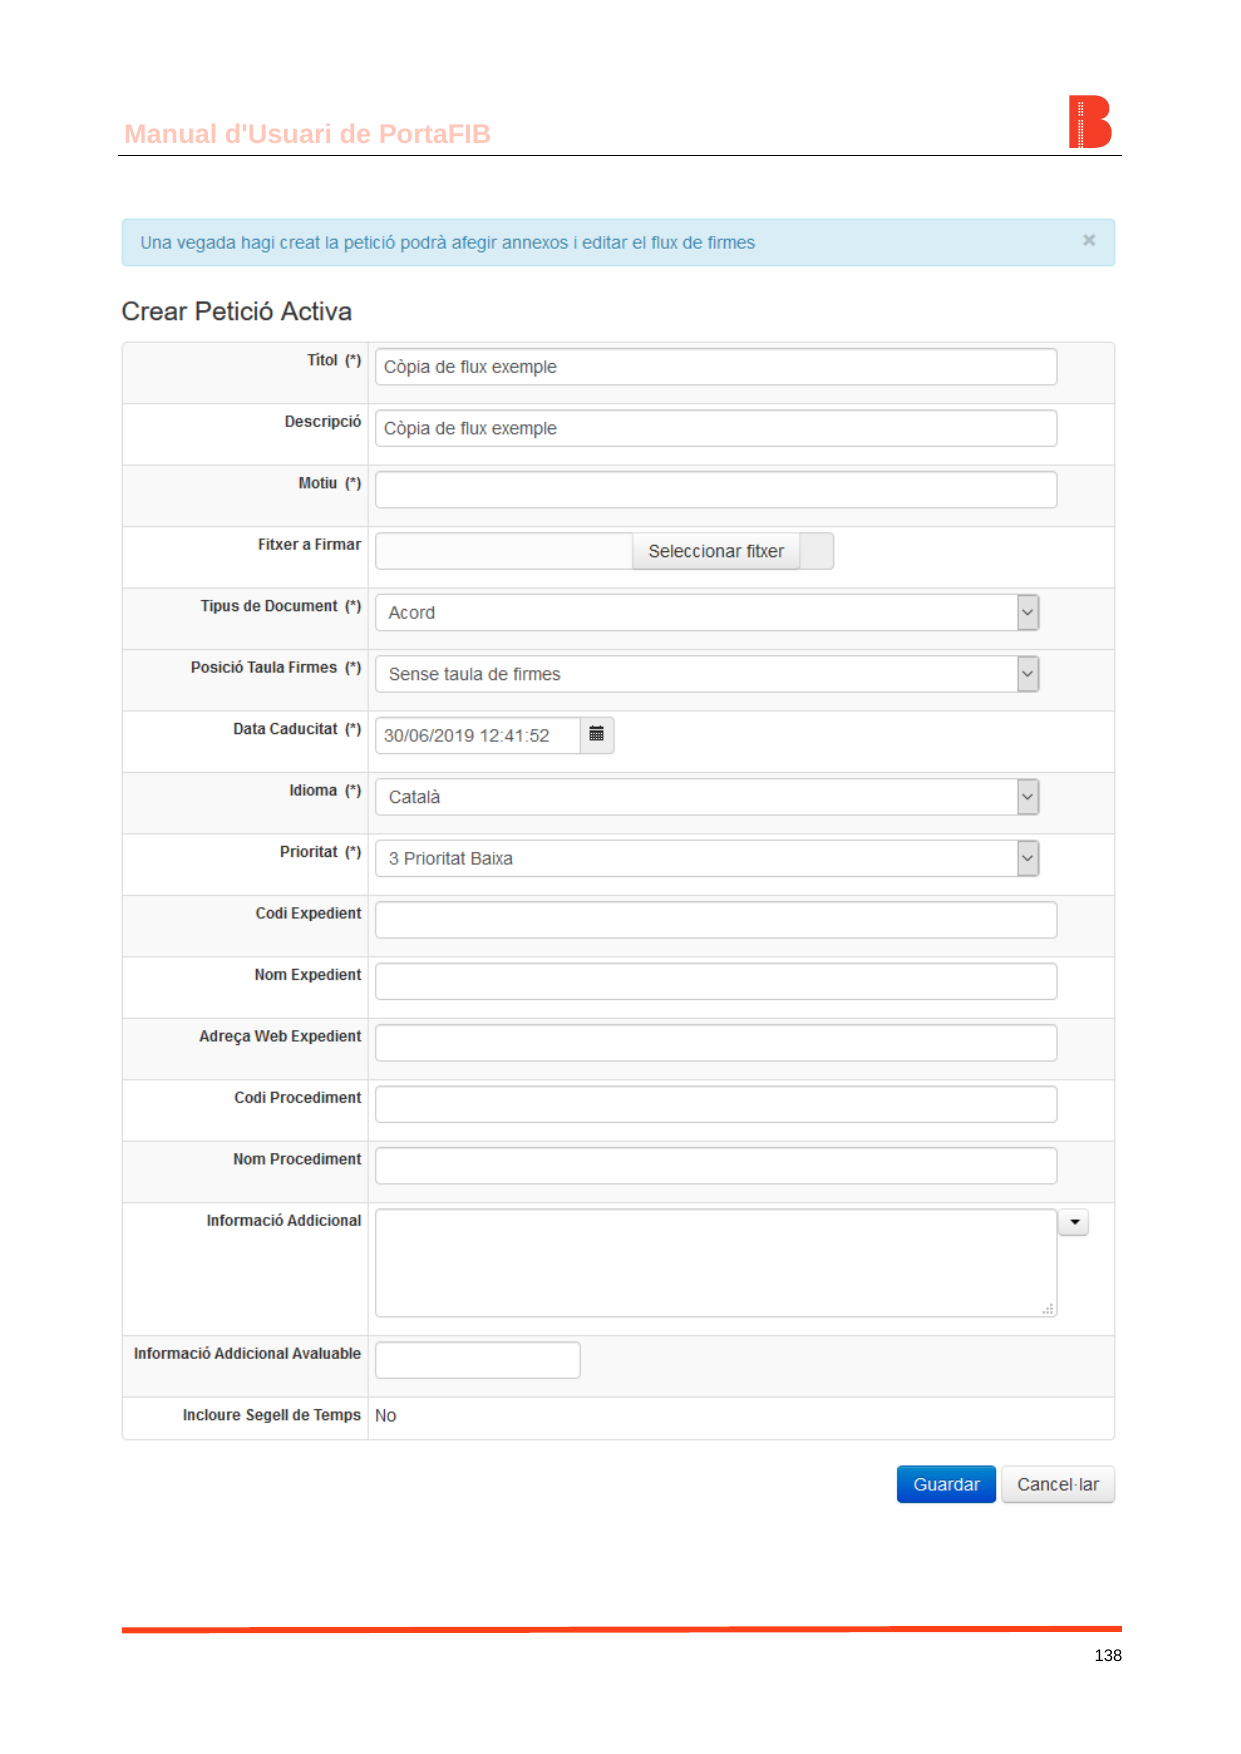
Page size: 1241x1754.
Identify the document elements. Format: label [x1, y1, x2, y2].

picture [118, 215, 1123, 1512]
picture [1063, 94, 1117, 150]
